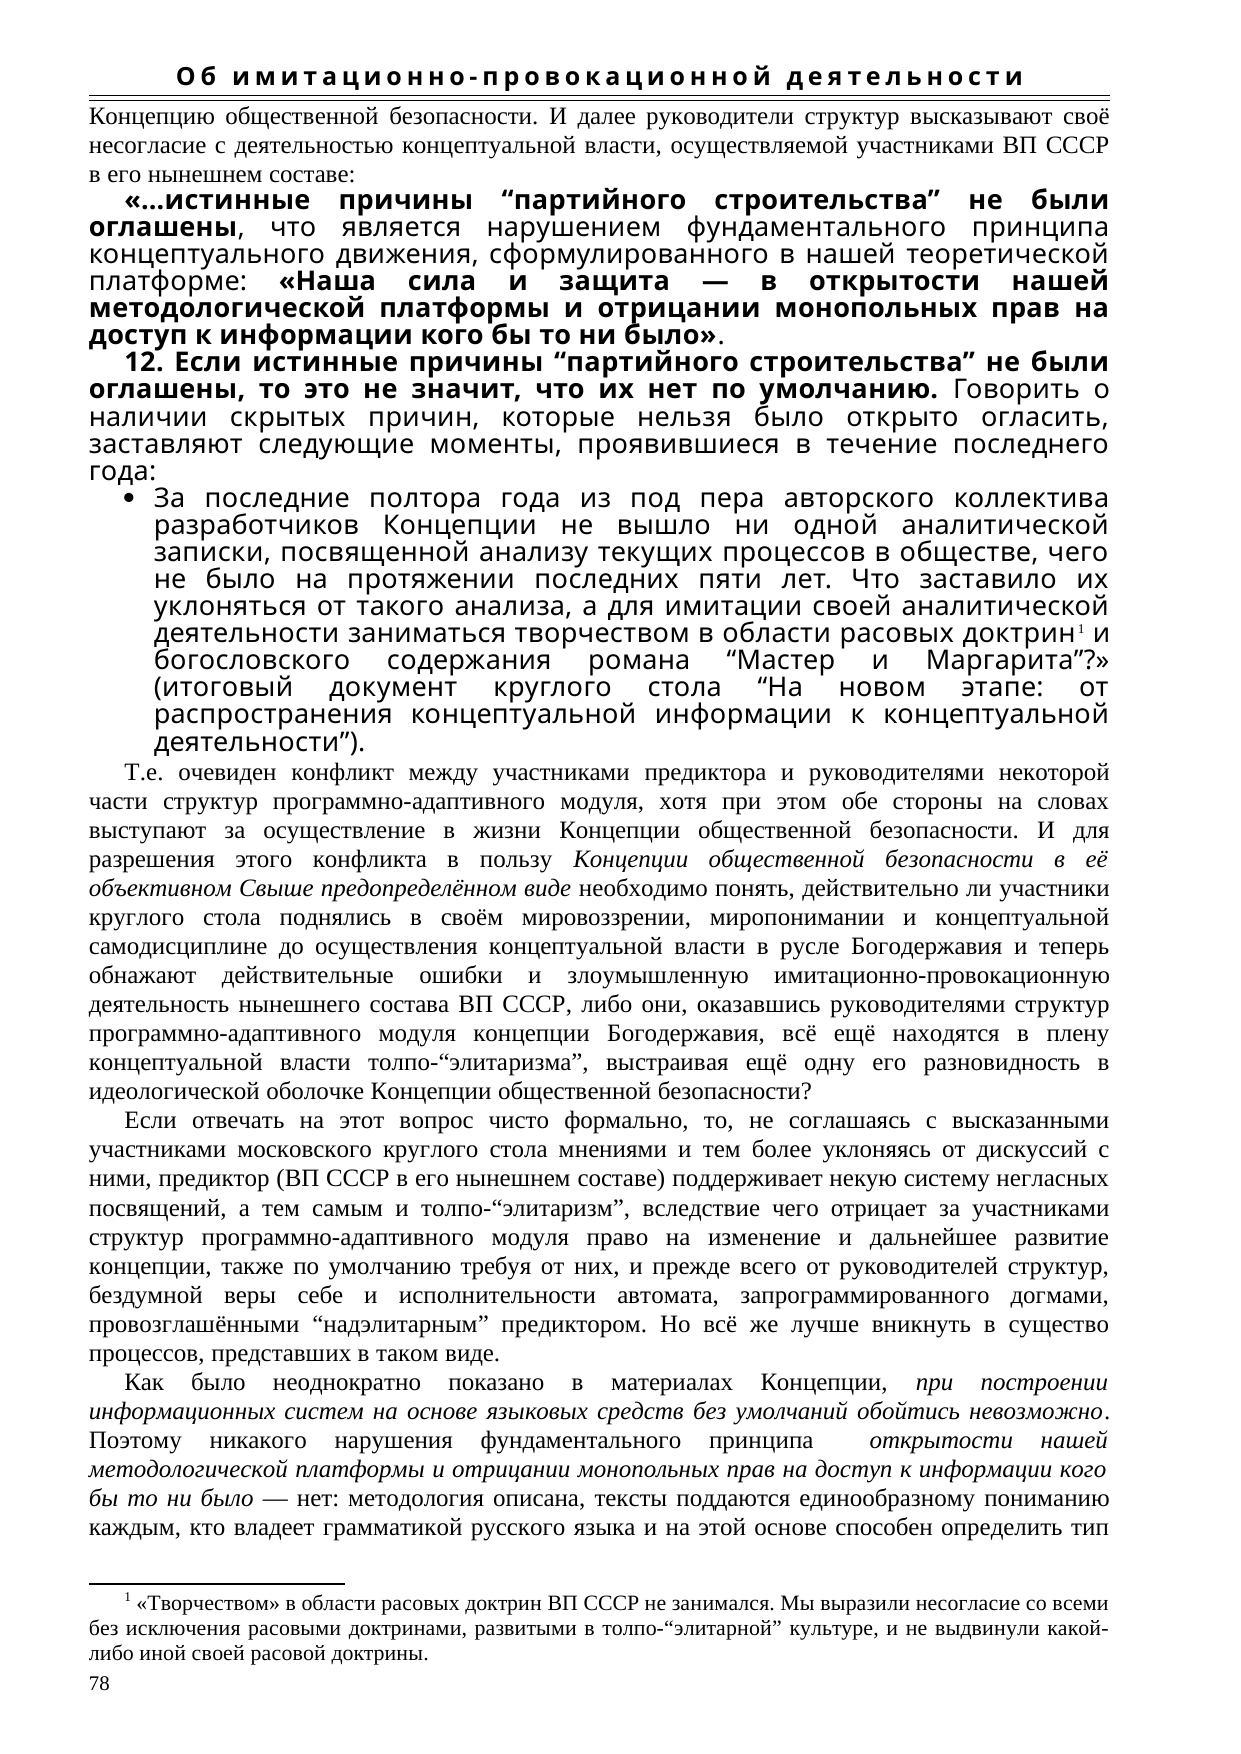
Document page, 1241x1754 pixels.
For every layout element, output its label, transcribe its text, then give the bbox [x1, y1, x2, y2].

list За последние полтора года из под пера авторского коллектива разработчиков Концепции не вышло ни одной аналитической записки, посвященной анализу текущих процессов в обществе, чего не было на протяжении последних пяти лет. Что заставило их уклоняться от такого анализа, а для имитации своей аналитической деятельности заниматься творчеством в области расовых доктрин и богословского содержания романа “Мастер и Маргарита”?» (итоговый документ круглого стола “На новом этапе: от распространения концептуальной информации к концептуальной деятельности”). [124, 486, 1110, 756]
text «…истинные причины “партийного строительства” не были оглашены, что является нарушением фундаментального принципа концептуального движения, сформулированного в нашей теоретической платформе: «Наша сила и защита — в открытости нашей методологической платформы и отрицании монопольных прав на доступ к информации кого бы то ни было». [89, 188, 1110, 350]
text Как было неоднократно показано в материалах Концепции, при построении информационных систем на основе языковых средств без умолчаний обойтись невозможно. Поэтому никакого нарушения фундаментального принципа открытости нашей методологической платформы и отрицании монопольных прав на доступ к информации кого бы то ни было — нет: методология описана, тексты поддаются единообразному пониманию каждым, кто владеет грамматикой русского языка и на этой основе способен определить тип [89, 1367, 1110, 1541]
text Если отвечать на этот вопрос чисто формально, то, не соглашаясь с высказанными участниками московского круглого стола мнениями и тем более уклоняясь от дискуссий с ними, предиктор (ВП СССР в его нынешнем составе) поддерживает некую систему негласных посвящений, а тем самым и толпо-“элитаризм”, вследствие чего отрицает за участниками структур программно-адаптивного модуля право на изменение и дальнейшее развитие концепции, также по умолчанию требуя от них, и прежде всего от руководителей структур, бездумной веры себе и исполнительности автомата, запрограммированного догмами, провозглашёнными “надэлитарным” предиктором. Но всё же лучше вникнуть в существо процессов, представших в таком виде. [89, 1105, 1110, 1367]
text Т.е. очевиден конфликт между участниками предиктора и руководителями некоторой части структур программно-адаптивного модуля, хотя при этом обе стороны на словах выступают за осуществление в жизни Концепции общественной безопасности. И для разрешения этого конфликта в пользу Концепции общественной безопасности в её объективном Свыше предопределённом виде необходимо понять, действительно ли участники круглого стола поднялись в своём мировоззрении, миропонимании и концептуальной самодисциплине до осуществления концептуальной власти в русле Богодержавия и теперь обнажают действительные ошибки и злоумышленную имитационно-провокационную деятельность нынешнего состава ВП СССР, либо они, оказавшись руководителями структур программно-адаптивного модуля концепции Богодержавия, всё ещё находятся в плену концептуальной власти толпо-“элита­ризма”, выстраивая ещё одну его разновидность в идеологической оболочке Концепции общественной безопасности? [89, 756, 1110, 1105]
text 12. Если истинные причины “партийного строительства” не были оглашены, то это не значит, что их нет по умолчанию. Говорить о наличии скрытых причин, которые нельзя было открыто огласить, заставляют следующие моменты, проявившиеся в течение последнего года: [89, 350, 1110, 486]
text Концепцию общественной безопасности. И далее руководители структур высказывают своё несогласие с деятельностью концептуальной власти, осуществляемой участниками ВП СССР в его нынешнем составе: [89, 101, 1110, 188]
list «Творчеством» в области расовых доктрин ВП СССР не занимался. Мы выразили несогласие со всеми без исключения расовыми доктринами, развитыми в толпо-“элитарной” культуре, и не выдвинули какой-либо иной своей расовой доктрины. [89, 1590, 1110, 1665]
